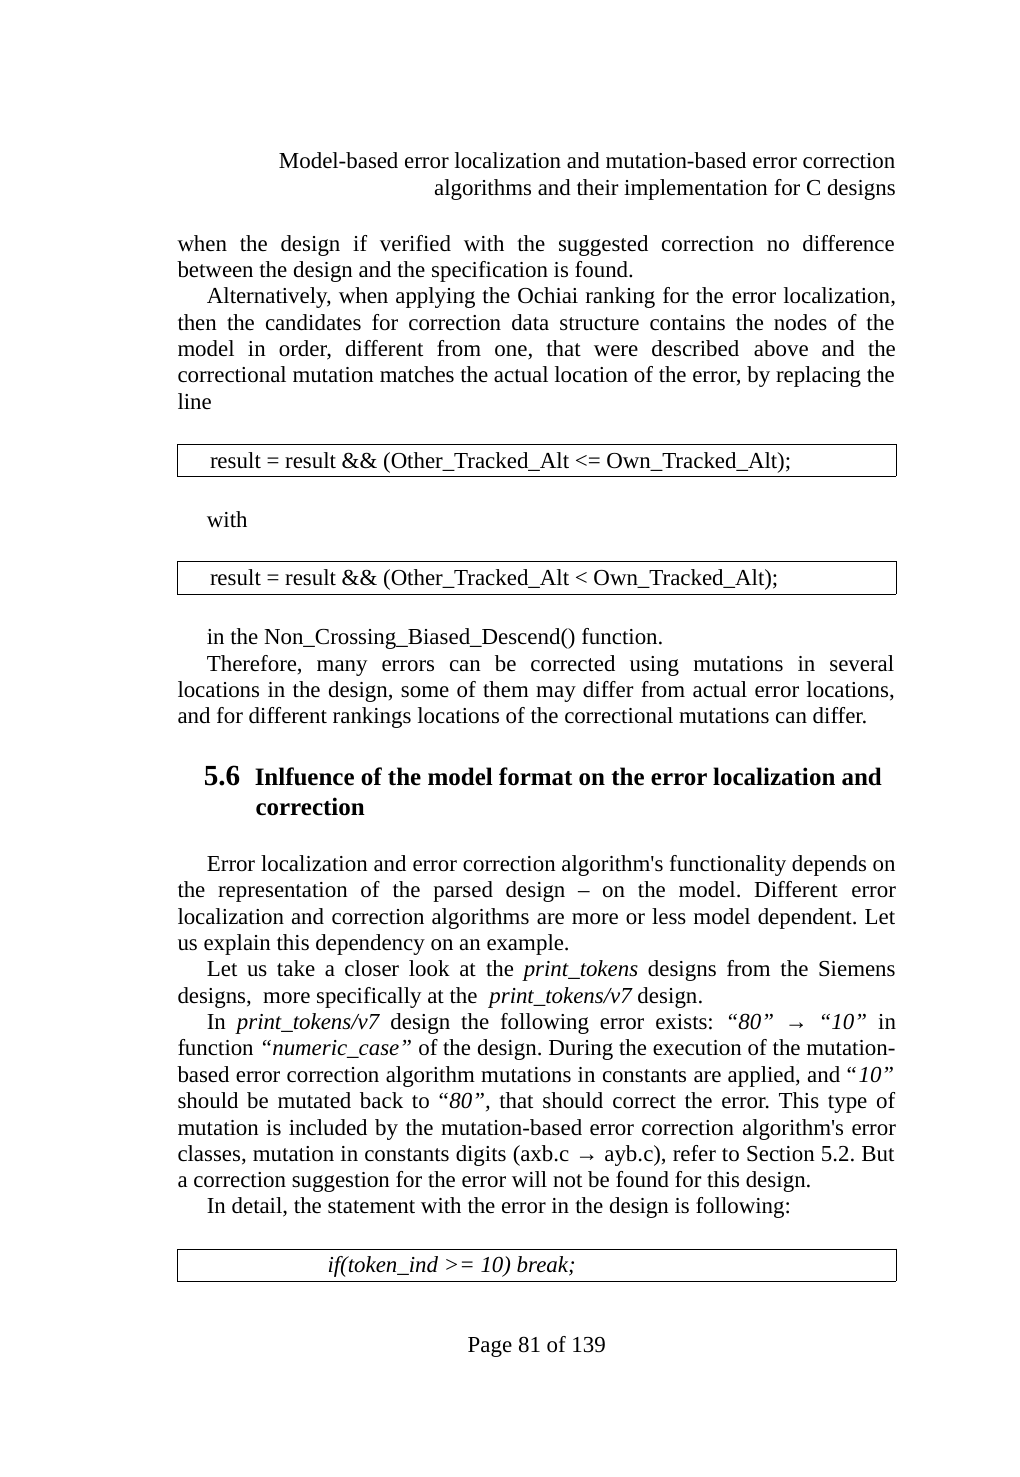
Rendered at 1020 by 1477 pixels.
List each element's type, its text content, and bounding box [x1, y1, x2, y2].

subtitle Inlfuence of the model format on the error localization and correction [196, 758, 896, 821]
text when the design if verified with the suggested correction no difference between the design and the specification is found. [177, 230, 896, 282]
text In print_tokens/v7 design the following error exists: “80” → “10” in function “numeric_case” of the design. During the execution of the mutation-based error correction algorithm mutations in constants are applied, and “10” should be mutated back to “80”, that should correct the error. This type of mutation is included by the mutation-based error correction algorithm's error classes, mutation in constants digits (axb.c → ayb.c), refer to Section 5.2. But a correction suggestion for the error will not be found for this design. [177, 1008, 896, 1193]
text result = result && (Other_Tracked_Alt < Own_Tracked_Alt); [178, 562, 896, 594]
text Let us take a closer look at the print_tokens designs from the Siemens designs, more specifically at the print_tokens/v7 design. [177, 955, 896, 1008]
text Alternatively, when applying the Ochiai ranking for the error localization, then the candidates for correction data structure contains the nodes of the model in order, different from one, that were described above and the correctional mutation matches the actual location of the error, by replacing the line [177, 282, 896, 414]
text In detail, the statement with the error in the design is following: [177, 1193, 896, 1219]
text result = result && (Other_Tracked_Alt <= Own_Tracked_Alt); [178, 445, 896, 476]
text if(token_ind >= 10) break; [178, 1250, 896, 1281]
text Error localization and error correction algorithm's functionality depends on the representation of the parsed design – on the model. Different error localization and correction algorithms are more or less model dependent. Let us explain this dependency on an example. [177, 850, 896, 955]
text with [177, 506, 896, 532]
text in the Non_Crossing_Biased_Descend() function. [177, 623, 896, 650]
